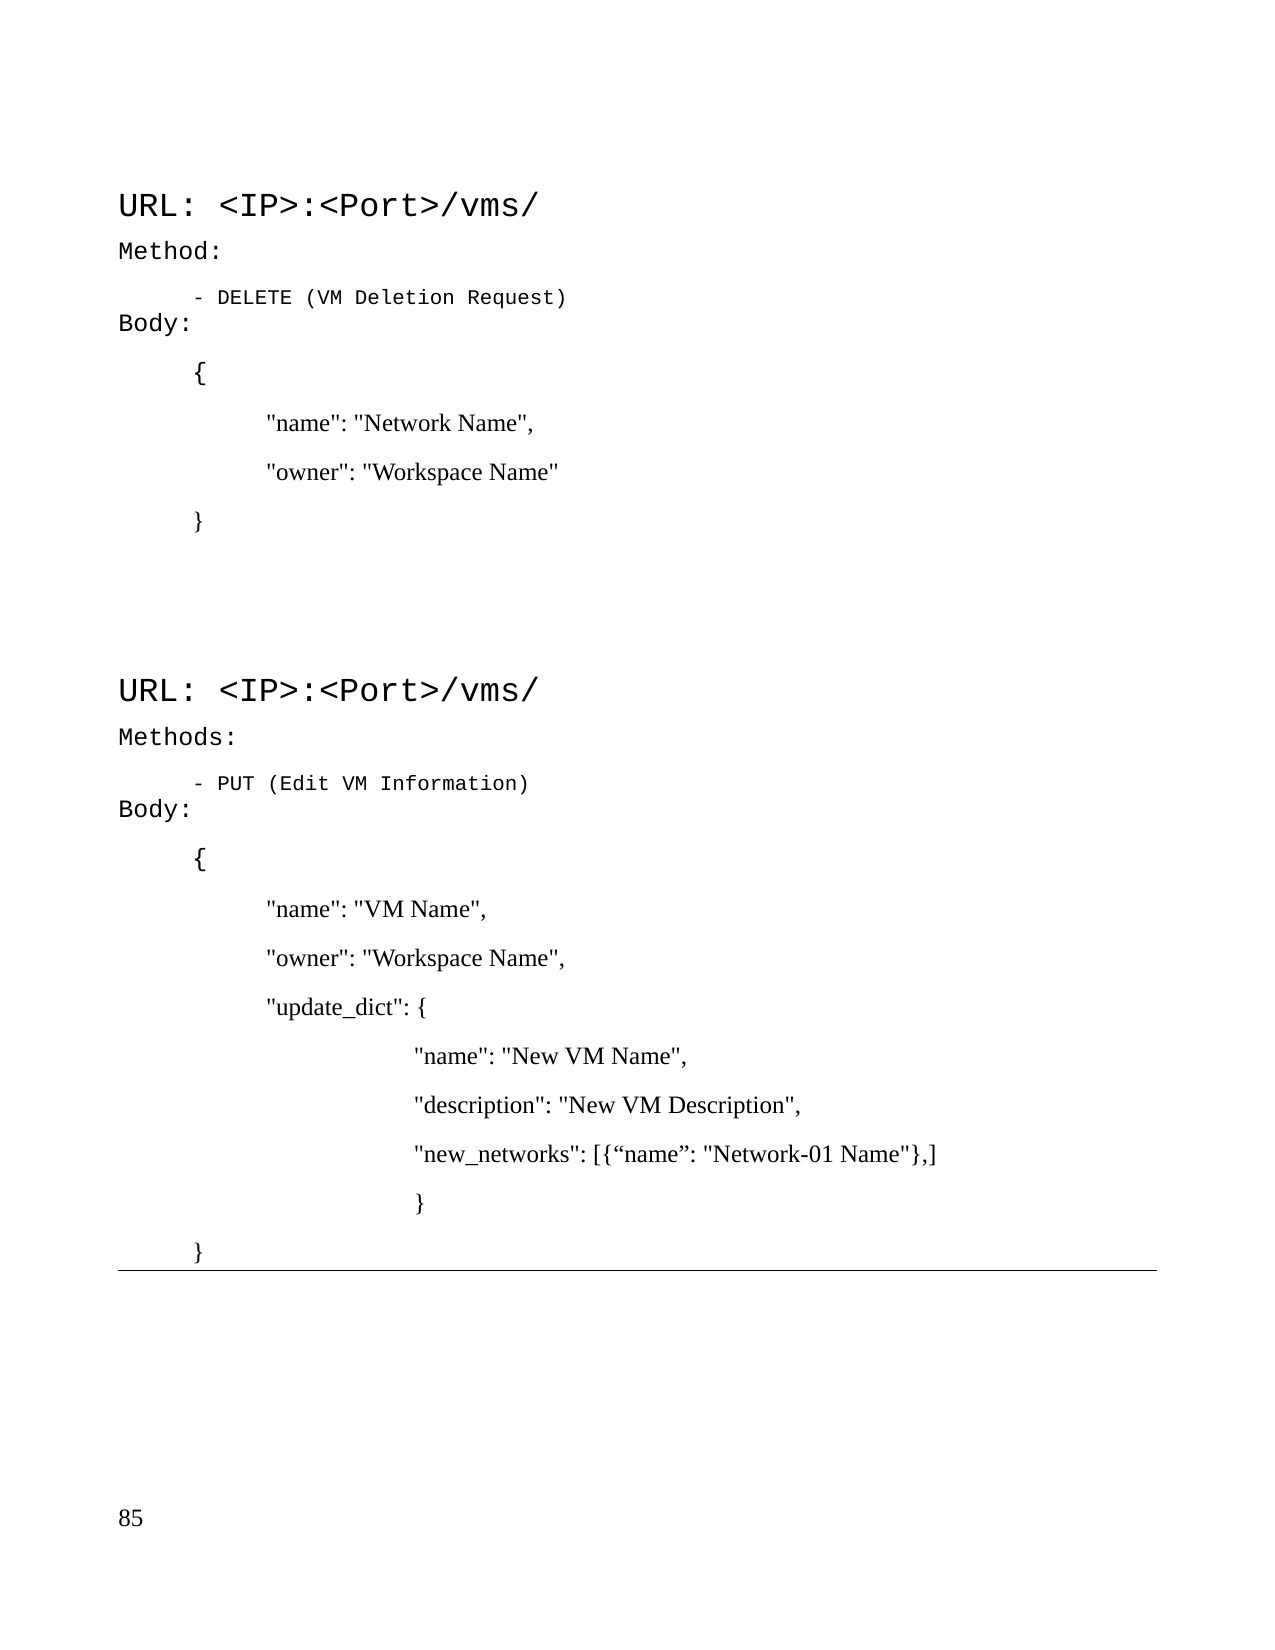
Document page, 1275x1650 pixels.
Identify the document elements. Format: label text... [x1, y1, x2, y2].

text "name": "Network Name", [118, 408, 1157, 437]
text Body: [118, 311, 1157, 339]
text "name": "VM Name", [118, 894, 1157, 922]
text "new_networks": [{“name”: "Network-01 Name"},] [118, 1139, 1157, 1168]
text { [118, 845, 1157, 873]
text Methods: [118, 724, 1157, 753]
text { [118, 359, 1157, 388]
text } [118, 1188, 1157, 1217]
subtitle URL: <IP>:<Port>/vms/ [118, 674, 1157, 712]
text - DELETE (VM Deletion Request) [118, 287, 1157, 311]
text "owner": "Workspace Name", [118, 943, 1157, 972]
text Method: [118, 238, 1157, 267]
subtitle URL: <IP>:<Port>/vms/ [118, 188, 1157, 226]
text - PUT (Edit VM Information) [118, 773, 1157, 797]
text } [118, 506, 1157, 535]
text "description": "New VM Description", [118, 1090, 1157, 1119]
text "update_dict": { [118, 992, 1157, 1021]
text Body: [118, 797, 1157, 825]
text "name": "New VM Name", [118, 1041, 1157, 1070]
text "owner": "Workspace Name" [118, 457, 1157, 486]
text } [118, 1237, 1157, 1270]
